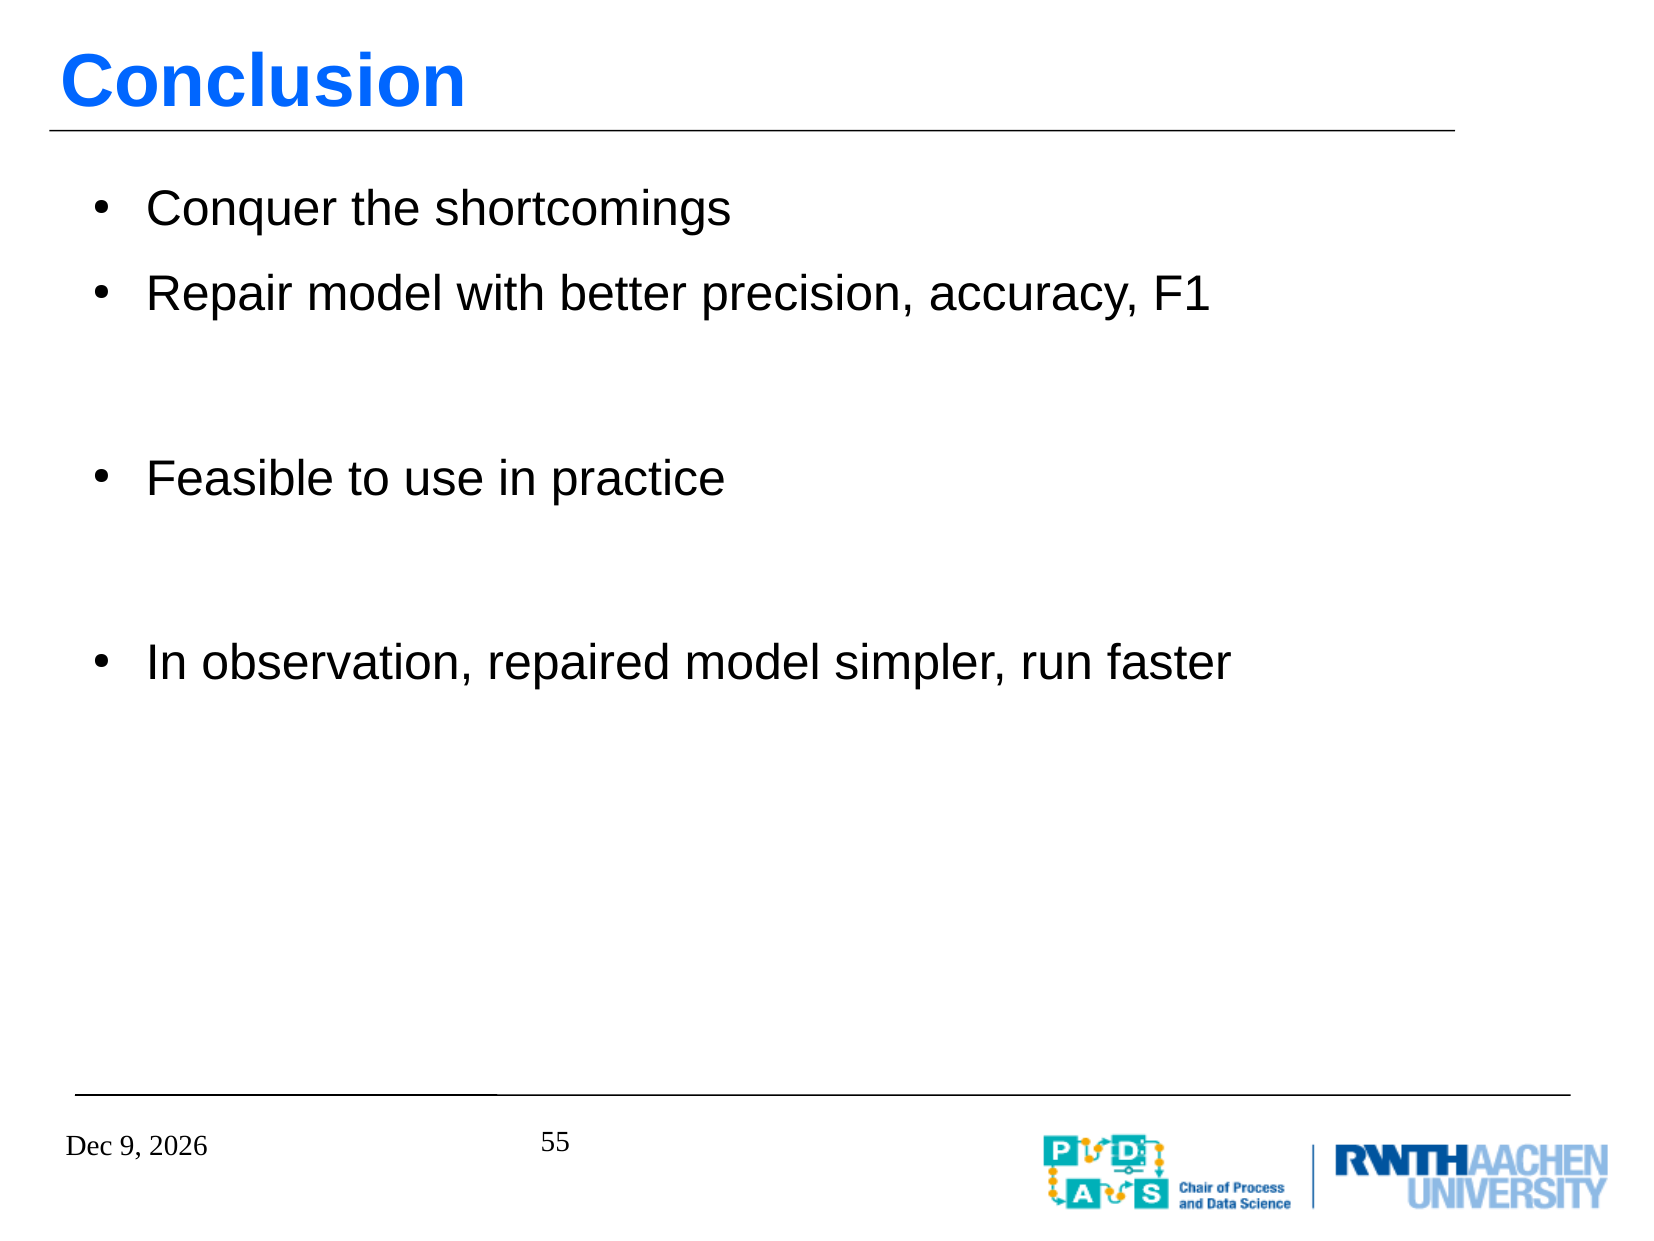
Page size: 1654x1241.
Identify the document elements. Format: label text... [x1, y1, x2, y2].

title Conclusion [60, 30, 1549, 131]
picture [1005, 1090, 1647, 1241]
list Conquer the shortcomings Repair model with better precision, accuracy, F1 Feasible to use in practice In observation, repaired model simpler, run faster [75, 180, 1321, 1036]
